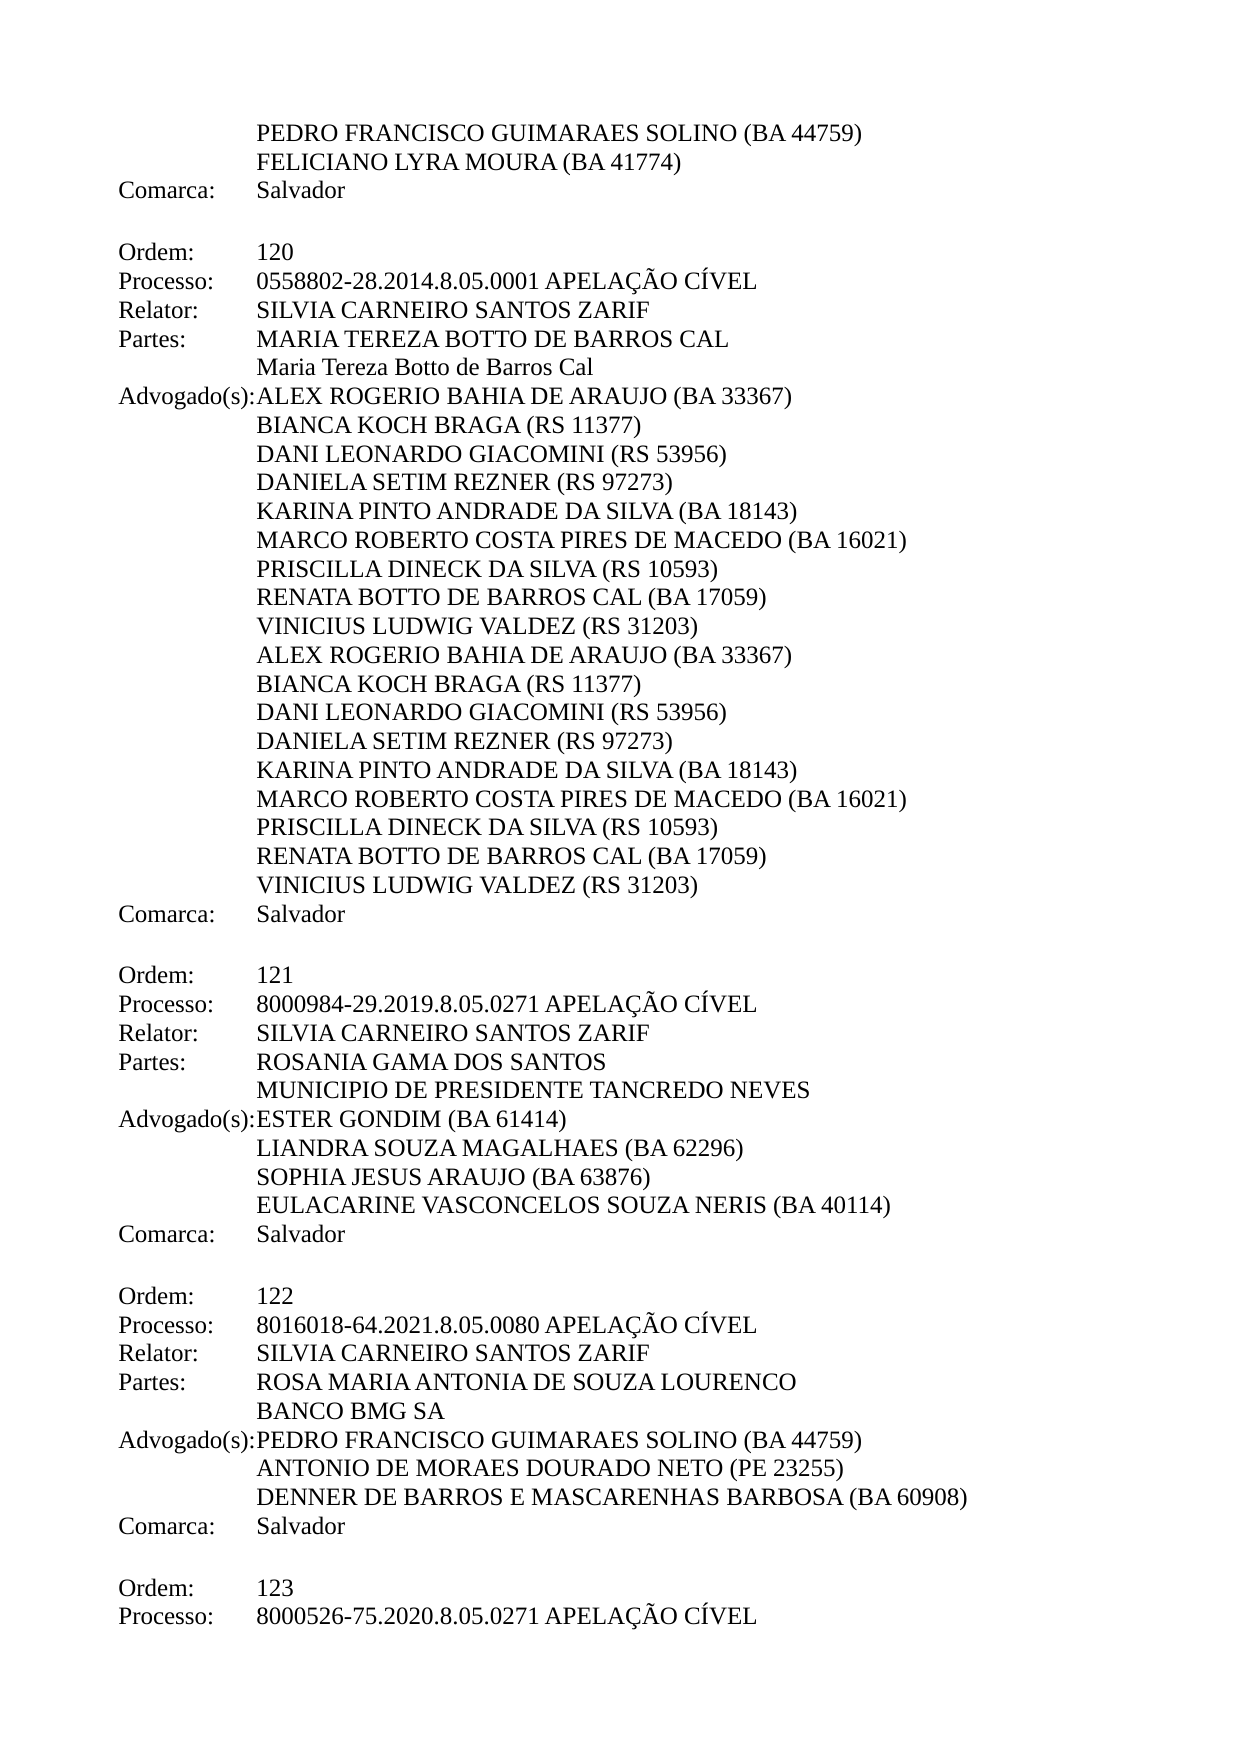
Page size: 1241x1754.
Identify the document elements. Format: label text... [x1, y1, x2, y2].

table_cell Advogado(s): [118, 1104, 256, 1133]
table_cell 8000526-75.2020.8.05.0271 APELAÇÃO CÍVEL [256, 1601, 985, 1630]
table_cell [118, 1162, 256, 1190]
table_cell SOPHIA JESUS ARAUJO (BA 63876) [256, 1162, 897, 1190]
table_cell [118, 1454, 256, 1482]
table_cell [118, 1396, 256, 1425]
table_header Ordem: [118, 1573, 256, 1601]
table_cell [118, 755, 256, 784]
table_cell PRISCILLA DINECK DA SILVA (RS 10593) [256, 554, 914, 582]
table_cell SILVIA CARNEIRO SANTOS ZARIF [256, 1018, 897, 1047]
table_cell 8016018-64.2021.8.05.0080 APELAÇÃO CÍVEL [256, 1310, 975, 1338]
table_cell [118, 841, 256, 870]
table_cell Comarca: [118, 899, 256, 927]
table_cell Processo: [118, 1310, 256, 1338]
table_cell Salvador [256, 899, 914, 927]
table_cell VINICIUS LUDWIG VALDEZ (RS 31203) [256, 870, 914, 899]
table_cell MARCO ROBERTO COSTA PIRES DE MACEDO (BA 16021) [256, 784, 914, 812]
table_cell Salvador [256, 1219, 897, 1248]
table_cell [118, 118, 256, 147]
table_cell Relator: [118, 295, 256, 324]
table_cell [118, 813, 256, 841]
table_cell DANIELA SETIM REZNER (RS 97273) [256, 468, 914, 496]
table_cell BIANCA KOCH BRAGA (RS 11377) [256, 669, 914, 697]
table_header Ordem: [118, 238, 256, 266]
table_cell DANI LEONARDO GIACOMINI (RS 53956) [256, 439, 914, 467]
table_cell Relator: [118, 1339, 256, 1367]
table_cell VINICIUS LUDWIG VALDEZ (RS 31203) [256, 611, 914, 640]
table_cell ANTONIO DE MORAES DOURADO NETO (PE 23255) [256, 1454, 975, 1482]
table_cell ALEX ROGERIO BAHIA DE ARAUJO (BA 33367) [256, 381, 914, 410]
table_cell Comarca: [118, 1219, 256, 1248]
table_cell [118, 1075, 256, 1104]
table_cell MARCO ROBERTO COSTA PIRES DE MACEDO (BA 16021) [256, 525, 914, 554]
table_cell KARINA PINTO ANDRADE DA SILVA (BA 18143) [256, 496, 914, 525]
table_cell ESTER GONDIM (BA 61414) [256, 1104, 897, 1133]
table_cell Comarca: [118, 176, 256, 204]
table_cell MARIA TEREZA BOTTO DE BARROS CAL [256, 324, 914, 352]
table_cell DENNER DE BARROS E MASCARENHAS BARBOSA (BA 60908) [256, 1482, 975, 1511]
table_header 123 [256, 1573, 985, 1601]
table_cell BANCO BMG SA [256, 1396, 975, 1425]
table_cell Processo: [118, 1601, 256, 1630]
table_cell Partes: [118, 1367, 256, 1396]
table_cell ALEX ROGERIO BAHIA DE ARAUJO (BA 33367) [256, 640, 914, 669]
table_cell SILVIA CARNEIRO SANTOS ZARIF [256, 1339, 975, 1367]
table_cell BIANCA KOCH BRAGA (RS 11377) [256, 410, 914, 439]
table_cell [118, 439, 256, 467]
table_cell 8000984-29.2019.8.05.0271 APELAÇÃO CÍVEL [256, 989, 897, 1018]
table_cell Partes: [118, 324, 256, 352]
table_cell LIANDRA SOUZA MAGALHAES (BA 62296) [256, 1133, 897, 1162]
table_cell Comarca: [118, 1511, 256, 1540]
table_header 122 [256, 1281, 975, 1310]
table_cell Salvador [256, 176, 867, 204]
table_cell Salvador [256, 1511, 975, 1540]
table_cell [118, 468, 256, 496]
table_cell DANI LEONARDO GIACOMINI (RS 53956) [256, 698, 914, 726]
table_cell RENATA BOTTO DE BARROS CAL (BA 17059) [256, 841, 914, 870]
table_cell [118, 1482, 256, 1511]
table_cell ROSA MARIA ANTONIA DE SOUZA LOURENCO [256, 1367, 975, 1396]
table_cell [118, 611, 256, 640]
table_cell [118, 669, 256, 697]
table_cell MUNICIPIO DE PRESIDENTE TANCREDO NEVES [256, 1075, 897, 1104]
table_cell KARINA PINTO ANDRADE DA SILVA (BA 18143) [256, 755, 914, 784]
table_cell [118, 410, 256, 439]
table_cell [118, 525, 256, 554]
table_cell FELICIANO LYRA MOURA (BA 41774) [256, 147, 867, 176]
table_header Ordem: [118, 960, 256, 989]
table_cell [118, 496, 256, 525]
table_cell Relator: [118, 1018, 256, 1047]
table_cell [118, 726, 256, 755]
table_cell EULACARINE VASCONCELOS SOUZA NERIS (BA 40114) [256, 1190, 897, 1219]
table_cell [118, 147, 256, 176]
table_cell PEDRO FRANCISCO GUIMARAES SOLINO (BA 44759) [256, 1425, 975, 1453]
table_cell PEDRO FRANCISCO GUIMARAES SOLINO (BA 44759) [256, 118, 867, 147]
table_cell Advogado(s): [118, 381, 256, 410]
table_cell Processo: [118, 989, 256, 1018]
table_cell DANIELA SETIM REZNER (RS 97273) [256, 726, 914, 755]
table_cell PRISCILLA DINECK DA SILVA (RS 10593) [256, 813, 914, 841]
table_cell RENATA BOTTO DE BARROS CAL (BA 17059) [256, 583, 914, 611]
table_cell Advogado(s): [118, 1425, 256, 1453]
table_cell [118, 640, 256, 669]
table_cell ROSANIA GAMA DOS SANTOS [256, 1047, 897, 1075]
table_cell [118, 1133, 256, 1162]
table_cell [118, 870, 256, 899]
table_header Ordem: [118, 1281, 256, 1310]
table_cell [118, 554, 256, 582]
table_cell Partes: [118, 1047, 256, 1075]
table_cell Maria Tereza Botto de Barros Cal [256, 353, 914, 381]
table_cell [118, 353, 256, 381]
table_cell [118, 583, 256, 611]
table_cell [118, 784, 256, 812]
table_cell Processo: [118, 266, 256, 295]
table_header 121 [256, 960, 897, 989]
table_header 120 [256, 238, 914, 266]
table_cell [118, 1190, 256, 1219]
table_cell SILVIA CARNEIRO SANTOS ZARIF [256, 295, 914, 324]
table_cell 0558802-28.2014.8.05.0001 APELAÇÃO CÍVEL [256, 266, 914, 295]
table_cell [118, 698, 256, 726]
